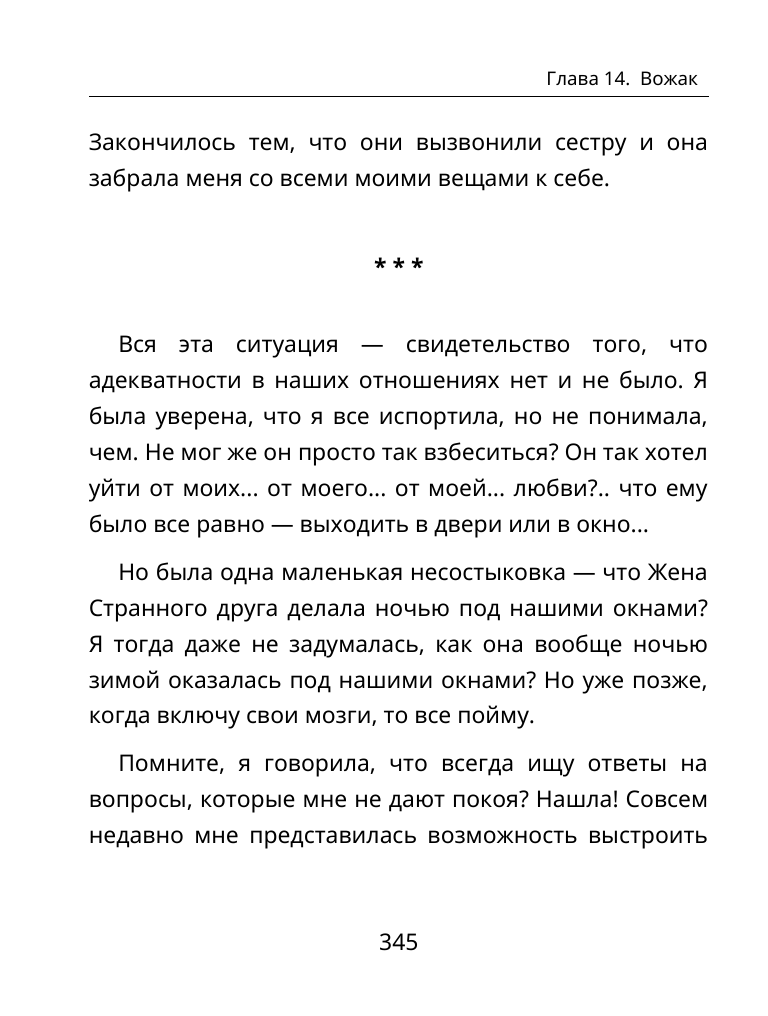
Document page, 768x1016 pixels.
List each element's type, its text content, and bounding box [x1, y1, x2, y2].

text Закончилось тем, что они вызвонили сестру и она забрала меня со всеми моими вещами к себе. [88, 126, 709, 193]
subtitle * * * [88, 251, 709, 282]
text Помните, я говорила, что всегда ищу ответы на вопросы, которые мне не дают покоя? Нашла! Совсем недавно мне представилась возможность выстроить [88, 747, 709, 850]
text Но была одна маленькая несостыковка — что Жена Странного друга делала ночью под нашими окнами? Я тогда даже не задумалась, как она вообще ночью зимой оказалась под нашими окнами? Но уже позже, когда включу свои мозги, то все пойму. [88, 556, 709, 731]
text Вся эта ситуация — свидетельство того, что адекватности в наших отношениях нет и не было. Я была уверена, что я все испортила, но не понимала, чем. Не мог же он просто так взбеситься? Он так хотел уйти от моих... от моего... от моей... любви?.. что ему было все равно — выходить в двери или в окно... [88, 328, 709, 539]
